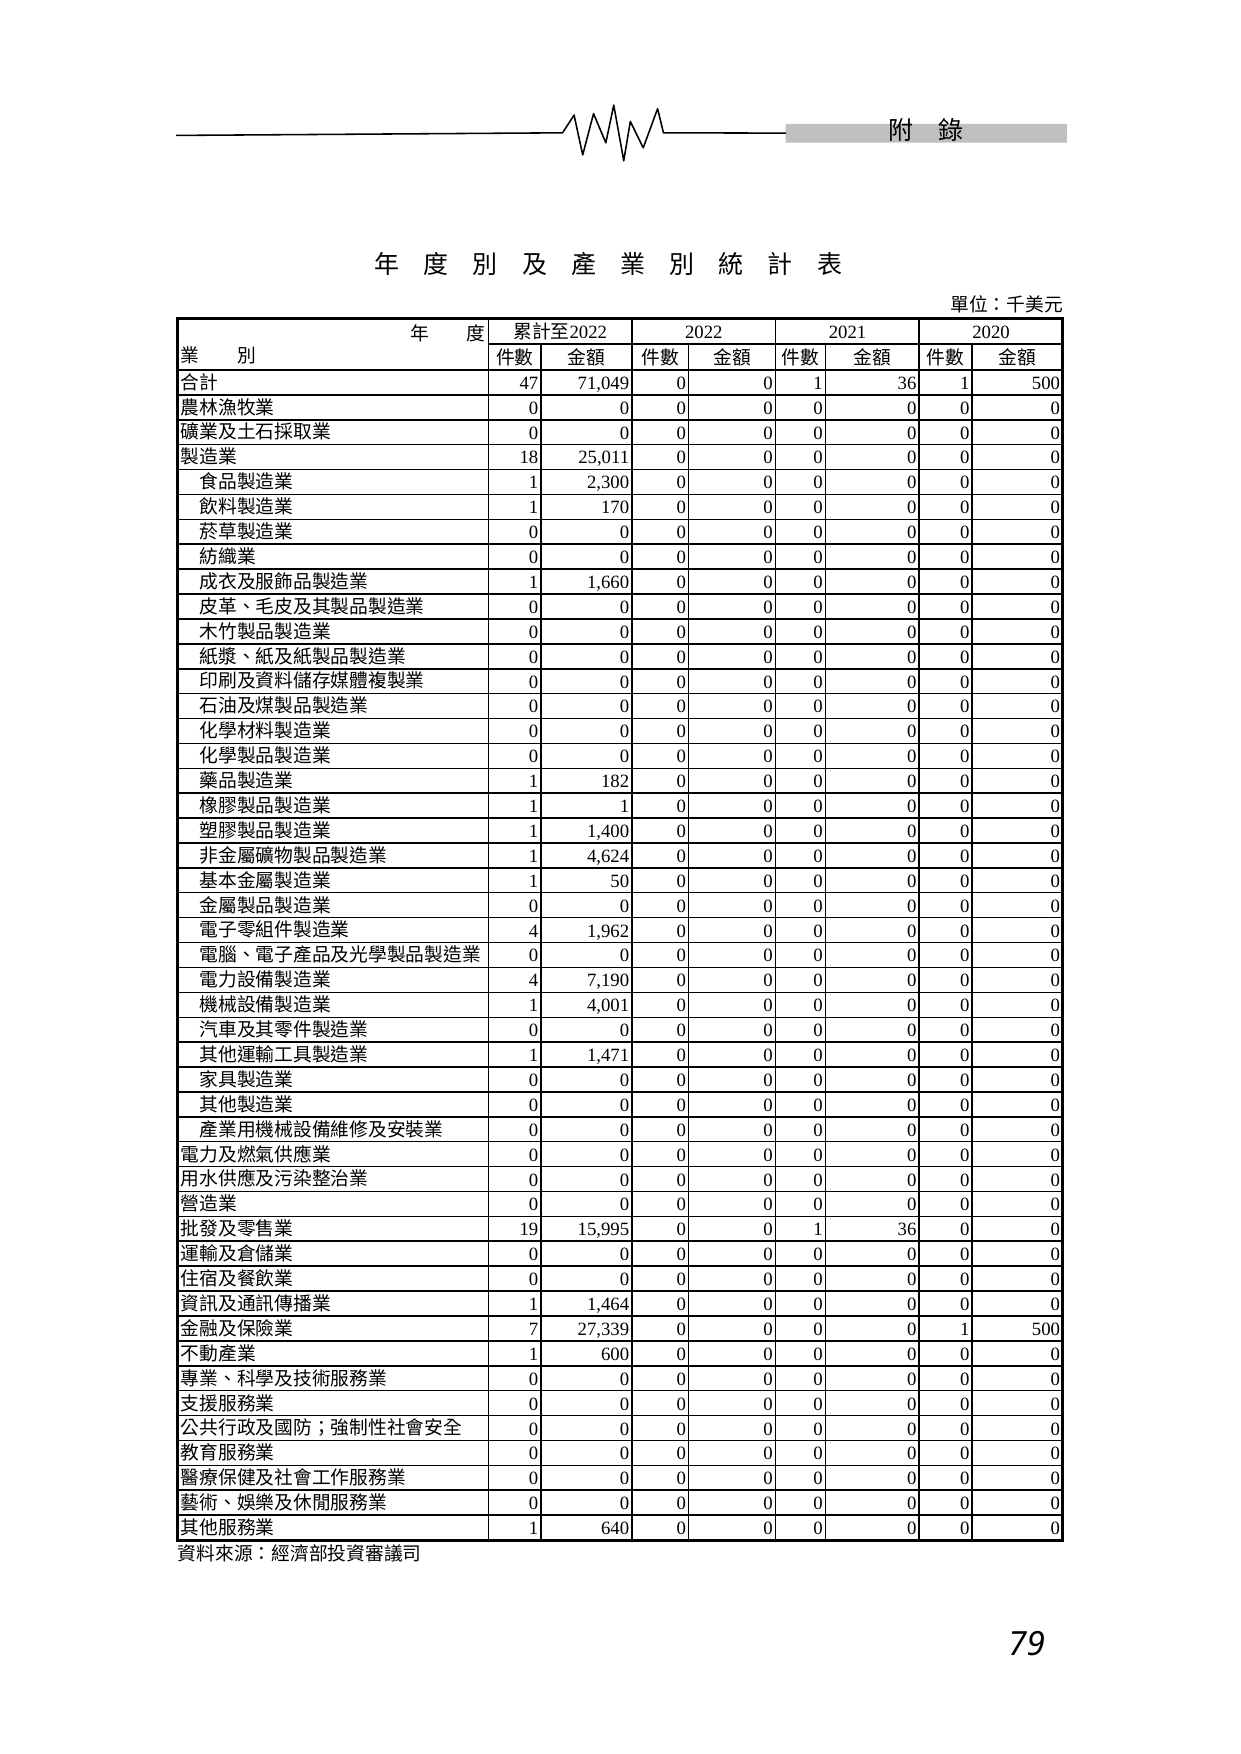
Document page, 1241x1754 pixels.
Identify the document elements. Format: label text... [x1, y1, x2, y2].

table_cell 36 [826, 1217, 918, 1240]
table_cell 0 [826, 421, 918, 444]
table_cell 支援服務業 [179, 1391, 488, 1415]
table_cell 0 [633, 1367, 688, 1390]
table_cell 批發及零售業 [179, 1217, 488, 1240]
table_cell 0 [776, 694, 825, 718]
table_cell 0 [689, 769, 775, 792]
text 單位：千美元 [178, 290, 1063, 317]
table_cell 0 [973, 869, 1061, 892]
table_cell 化學材料製造業 [179, 719, 488, 742]
table_cell 0 [633, 844, 688, 867]
table_cell 1 [776, 371, 825, 394]
table_cell 皮革、毛皮及其製品製造業 [179, 595, 488, 618]
table_cell 1 [489, 470, 540, 493]
table_cell 0 [776, 1018, 825, 1041]
table_cell 0 [776, 470, 825, 493]
table_cell 0 [826, 1292, 918, 1315]
table_cell 0 [920, 844, 971, 867]
table_header 2022 [633, 320, 775, 343]
table_cell 0 [776, 1192, 825, 1216]
table_cell 0 [776, 1466, 825, 1489]
table_cell 件數 [489, 345, 540, 369]
table_cell 其他製造業 [179, 1093, 488, 1116]
table_cell 橡膠製品製造業 [179, 794, 488, 817]
table_cell 0 [920, 1068, 971, 1091]
table_cell 0 [542, 595, 631, 618]
table_cell 0 [776, 918, 825, 942]
table_cell 0 [633, 1043, 688, 1066]
table_cell 1,660 [542, 570, 631, 593]
table_cell 0 [973, 645, 1061, 668]
table_cell 0 [826, 1043, 918, 1066]
table_cell 0 [776, 1043, 825, 1066]
table_cell 0 [973, 545, 1061, 568]
table_cell 0 [633, 371, 688, 394]
table_cell 4 [489, 968, 540, 991]
table_cell 0 [633, 918, 688, 942]
table_cell 0 [633, 719, 688, 742]
table_cell 0 [689, 1491, 775, 1514]
table_cell 0 [633, 396, 688, 419]
table_cell 件數 [633, 345, 688, 369]
table_cell 基本金屬製造業 [179, 869, 488, 892]
table_cell 0 [920, 1018, 971, 1041]
table_cell 0 [776, 445, 825, 469]
table_cell 0 [633, 1466, 688, 1489]
table_cell 0 [973, 1267, 1061, 1290]
table_cell 0 [776, 1416, 825, 1439]
table_cell 1 [489, 869, 540, 892]
table_cell 1,962 [542, 918, 631, 942]
table_cell 0 [776, 893, 825, 917]
table_cell 0 [633, 893, 688, 917]
table_cell 0 [826, 445, 918, 469]
table_cell 0 [973, 918, 1061, 942]
table_cell 0 [826, 844, 918, 867]
table_cell 0 [826, 1441, 918, 1464]
table_cell 0 [973, 893, 1061, 917]
table_cell 0 [920, 993, 971, 1016]
table_cell 0 [489, 694, 540, 718]
table_cell 0 [633, 1516, 688, 1539]
table_cell 0 [542, 545, 631, 568]
table_cell 0 [689, 1142, 775, 1166]
table_cell 0 [633, 495, 688, 518]
table_cell 0 [689, 1068, 775, 1091]
table_cell 0 [689, 1018, 775, 1041]
table_cell 0 [920, 968, 971, 991]
table_cell 0 [542, 1391, 631, 1415]
table_cell 0 [776, 570, 825, 593]
table_cell 營造業 [179, 1192, 488, 1216]
table_cell 0 [689, 1118, 775, 1141]
table_cell 醫療保健及社會工作服務業 [179, 1466, 488, 1489]
table_cell 0 [826, 1068, 918, 1091]
table_cell 運輸及倉儲業 [179, 1242, 488, 1265]
table_cell 0 [826, 470, 918, 493]
table_cell 0 [973, 1242, 1061, 1265]
table_cell 0 [826, 769, 918, 792]
table_cell 0 [689, 570, 775, 593]
table_cell 0 [776, 769, 825, 792]
table_cell 0 [973, 993, 1061, 1016]
table_cell 0 [633, 1267, 688, 1290]
table_cell 0 [826, 918, 918, 942]
table_cell 0 [826, 645, 918, 668]
table_cell 0 [826, 694, 918, 718]
table_cell 0 [633, 1441, 688, 1464]
table_cell 0 [542, 1367, 631, 1390]
table_cell 0 [826, 1267, 918, 1290]
table_cell 0 [973, 769, 1061, 792]
table_cell 0 [920, 1118, 971, 1141]
table_cell 0 [776, 1068, 825, 1091]
table_cell 0 [689, 520, 775, 543]
table_cell 4,624 [542, 844, 631, 867]
table_cell 0 [689, 670, 775, 693]
table_cell 1,464 [542, 1292, 631, 1315]
table_cell 19 [489, 1217, 540, 1240]
table_cell 0 [920, 495, 971, 518]
table_cell 0 [826, 1118, 918, 1141]
table_cell 0 [489, 1093, 540, 1116]
table_cell 0 [633, 620, 688, 643]
table_cell 0 [633, 1093, 688, 1116]
table_cell 0 [776, 819, 825, 842]
table_cell 0 [973, 670, 1061, 693]
table_cell 0 [633, 1242, 688, 1265]
table_cell 0 [973, 1167, 1061, 1191]
table_cell 不動產業 [179, 1342, 488, 1365]
table_cell 0 [689, 470, 775, 493]
table_cell 木竹製品製造業 [179, 620, 488, 643]
table_cell 礦業及土石採取業 [179, 421, 488, 444]
table_cell 0 [826, 1516, 918, 1539]
table_cell 0 [542, 1466, 631, 1489]
table_cell 18 [489, 445, 540, 469]
table_cell 1 [489, 993, 540, 1016]
table_cell 0 [542, 1491, 631, 1514]
table_cell 0 [689, 545, 775, 568]
table_cell 0 [489, 645, 540, 668]
table_cell 0 [920, 1192, 971, 1216]
table_cell 0 [826, 1416, 918, 1439]
table_cell 0 [776, 520, 825, 543]
table_cell 0 [776, 620, 825, 643]
table_cell 0 [920, 1491, 971, 1514]
table_cell 0 [633, 1142, 688, 1166]
table_cell 教育服務業 [179, 1441, 488, 1464]
table_cell 1,471 [542, 1043, 631, 1066]
table_cell 0 [776, 968, 825, 991]
table_cell 0 [489, 1018, 540, 1041]
table_cell 金額 [542, 345, 631, 369]
table_cell 0 [920, 794, 971, 817]
table_cell 0 [776, 993, 825, 1016]
table_cell 0 [633, 470, 688, 493]
table_cell 0 [973, 1292, 1061, 1315]
table_cell 600 [542, 1342, 631, 1365]
table_cell 專業、科學及技術服務業 [179, 1367, 488, 1390]
table_cell 0 [776, 495, 825, 518]
table_cell 0 [689, 819, 775, 842]
table_cell 0 [973, 421, 1061, 444]
table_cell 1 [489, 1342, 540, 1365]
table_cell 0 [542, 719, 631, 742]
table_cell 0 [689, 1192, 775, 1216]
table_cell 印刷及資料儲存媒體複製業 [179, 670, 488, 693]
table_cell 0 [542, 1142, 631, 1166]
table_cell 1 [489, 1043, 540, 1066]
table_header 累計至2022 [489, 320, 631, 343]
table_cell 0 [689, 1267, 775, 1290]
table_cell 0 [920, 1142, 971, 1166]
table_cell 0 [689, 620, 775, 643]
table_cell 0 [826, 1491, 918, 1514]
table_cell 0 [826, 943, 918, 967]
table_cell 0 [826, 1367, 918, 1390]
table_cell 0 [776, 1516, 825, 1539]
table_cell 4,001 [542, 993, 631, 1016]
table_cell 182 [542, 769, 631, 792]
table_cell 0 [973, 1192, 1061, 1216]
table_cell 0 [542, 943, 631, 967]
table_cell 0 [920, 744, 971, 767]
table_cell 0 [826, 1466, 918, 1489]
table_cell 0 [973, 1416, 1061, 1439]
table_cell 0 [920, 769, 971, 792]
table_cell 0 [920, 1217, 971, 1240]
table_cell 非金屬礦物製品製造業 [179, 844, 488, 867]
table_cell 0 [776, 719, 825, 742]
table_cell 0 [776, 1391, 825, 1415]
table_cell 0 [973, 1093, 1061, 1116]
table_cell 0 [542, 1018, 631, 1041]
table_cell 0 [633, 819, 688, 842]
table_cell 0 [489, 670, 540, 693]
table_cell 0 [776, 396, 825, 419]
table_cell 0 [776, 1317, 825, 1340]
table_cell 0 [689, 396, 775, 419]
table_cell 0 [973, 1018, 1061, 1041]
table_cell 0 [776, 1142, 825, 1166]
table_cell 0 [689, 1516, 775, 1539]
table_cell 0 [973, 396, 1061, 419]
table_cell 0 [920, 719, 971, 742]
table_cell 0 [826, 719, 918, 742]
table_cell 0 [973, 1342, 1061, 1365]
table_cell 0 [633, 794, 688, 817]
table_cell 0 [489, 1242, 540, 1265]
table_cell 0 [542, 1441, 631, 1464]
table_cell 0 [542, 694, 631, 718]
table_cell 0 [973, 1068, 1061, 1091]
table_cell 0 [489, 545, 540, 568]
text 年度別及產業別統計表 [178, 236, 1063, 290]
table_cell 0 [826, 1093, 918, 1116]
table_cell 0 [776, 1292, 825, 1315]
table_cell 0 [826, 1317, 918, 1340]
table_cell 0 [542, 396, 631, 419]
table_cell 0 [489, 1367, 540, 1390]
table_cell 0 [633, 1292, 688, 1315]
table_cell 0 [489, 744, 540, 767]
table_cell 0 [542, 1242, 631, 1265]
table_cell 0 [920, 1466, 971, 1489]
table_cell 0 [542, 1192, 631, 1216]
table_cell 0 [826, 670, 918, 693]
table_cell 0 [973, 943, 1061, 967]
table_cell 0 [633, 993, 688, 1016]
table_cell 0 [633, 570, 688, 593]
table_cell 0 [973, 694, 1061, 718]
table_cell 0 [920, 1391, 971, 1415]
table_cell 71,049 [542, 371, 631, 394]
table_cell 0 [689, 1043, 775, 1066]
table_cell 件數 [776, 345, 825, 369]
table_cell 0 [542, 620, 631, 643]
table_cell 其他運輸工具製造業 [179, 1043, 488, 1066]
table_header 2020 [920, 320, 1061, 343]
table_cell 0 [489, 1118, 540, 1141]
table_cell 0 [633, 421, 688, 444]
table_cell 7 [489, 1317, 540, 1340]
table_cell 0 [633, 769, 688, 792]
table_cell 0 [920, 570, 971, 593]
table_cell 0 [920, 1367, 971, 1390]
table_cell 0 [689, 1217, 775, 1240]
table_cell 0 [826, 1192, 918, 1216]
table_cell 0 [920, 545, 971, 568]
table_cell 1 [489, 769, 540, 792]
table_cell 塑膠製品製造業 [179, 819, 488, 842]
table_cell 47 [489, 371, 540, 394]
table_cell 0 [826, 819, 918, 842]
table_cell 0 [689, 744, 775, 767]
table_cell 0 [633, 1192, 688, 1216]
table_cell 0 [489, 1142, 540, 1166]
table_cell 0 [776, 595, 825, 618]
table_cell 0 [633, 968, 688, 991]
table_cell 0 [920, 1416, 971, 1439]
table_cell 0 [920, 943, 971, 967]
table_cell 0 [633, 694, 688, 718]
table_cell 飲料製造業 [179, 495, 488, 518]
table_cell 0 [826, 620, 918, 643]
table_cell 0 [689, 719, 775, 742]
table_cell 0 [826, 893, 918, 917]
table_cell 0 [776, 1242, 825, 1265]
table_cell 0 [973, 620, 1061, 643]
table_cell 0 [826, 794, 918, 817]
table_cell 1 [920, 1317, 971, 1340]
table_cell 農林漁牧業 [179, 396, 488, 419]
table_cell 0 [920, 670, 971, 693]
table_cell 0 [689, 371, 775, 394]
table_cell 1 [489, 1516, 540, 1539]
table_cell 0 [633, 645, 688, 668]
table_cell 0 [633, 744, 688, 767]
table_cell 0 [489, 1391, 540, 1415]
table_cell 0 [542, 1167, 631, 1191]
table_cell 用水供應及污染整治業 [179, 1167, 488, 1191]
table_cell 0 [920, 869, 971, 892]
table_cell 0 [542, 670, 631, 693]
table_cell 0 [776, 1267, 825, 1290]
table_cell 0 [973, 595, 1061, 618]
table_cell 36 [826, 371, 918, 394]
table_cell 0 [973, 1466, 1061, 1489]
table_cell 0 [689, 918, 775, 942]
table_cell 0 [689, 893, 775, 917]
table_cell 0 [920, 1043, 971, 1066]
table_cell 1 [542, 794, 631, 817]
table_cell 0 [920, 595, 971, 618]
table_cell 0 [776, 844, 825, 867]
table_cell 0 [826, 1142, 918, 1166]
table_cell 0 [776, 1491, 825, 1514]
table_cell 0 [920, 520, 971, 543]
table_cell 0 [920, 470, 971, 493]
table_cell 0 [920, 694, 971, 718]
table_cell 電力設備製造業 [179, 968, 488, 991]
table_cell 住宿及餐飲業 [179, 1267, 488, 1290]
table_cell 0 [633, 595, 688, 618]
table_cell 0 [826, 1342, 918, 1365]
table_cell 0 [689, 968, 775, 991]
table_cell 其他服務業 [179, 1516, 488, 1539]
table_cell 0 [826, 545, 918, 568]
table_cell 0 [542, 421, 631, 444]
table_cell 0 [973, 844, 1061, 867]
table_cell 0 [776, 869, 825, 892]
table_cell 500 [973, 371, 1061, 394]
table_cell 0 [633, 943, 688, 967]
table_cell 汽車及其零件製造業 [179, 1018, 488, 1041]
table_cell 金額 [973, 345, 1061, 369]
table_cell 0 [689, 694, 775, 718]
table_cell 0 [920, 893, 971, 917]
table_cell 0 [920, 1242, 971, 1265]
table_cell 0 [542, 744, 631, 767]
table_cell 0 [920, 645, 971, 668]
table_cell 0 [689, 445, 775, 469]
table_cell 0 [689, 1093, 775, 1116]
table_cell 0 [920, 1167, 971, 1191]
table_cell 0 [973, 819, 1061, 842]
table_cell 0 [973, 570, 1061, 593]
table_cell 0 [489, 396, 540, 419]
table_cell 電子零組件製造業 [179, 918, 488, 942]
table_cell 電腦、電子產品及光學製品製造業 [179, 943, 488, 967]
table_cell 0 [489, 1068, 540, 1091]
table_cell 0 [689, 495, 775, 518]
table_cell 0 [973, 744, 1061, 767]
table_cell 0 [489, 1441, 540, 1464]
table_cell 0 [542, 520, 631, 543]
table_cell 0 [489, 1491, 540, 1514]
table_cell 170 [542, 495, 631, 518]
table_cell 0 [633, 545, 688, 568]
table_cell 0 [776, 1167, 825, 1191]
table_cell 0 [920, 396, 971, 419]
table_cell 0 [826, 520, 918, 543]
table_cell 0 [633, 520, 688, 543]
table_cell 0 [973, 520, 1061, 543]
table_cell 0 [542, 1093, 631, 1116]
table_cell 0 [689, 1367, 775, 1390]
table_cell 0 [776, 1093, 825, 1116]
table_cell 0 [633, 1491, 688, 1514]
table_cell 0 [542, 1068, 631, 1091]
table_cell 0 [776, 645, 825, 668]
table_cell 0 [489, 421, 540, 444]
table_cell 4 [489, 918, 540, 942]
table_cell 成衣及服飾品製造業 [179, 570, 488, 593]
table_cell 電力及燃氣供應業 [179, 1142, 488, 1166]
table_cell 0 [920, 1342, 971, 1365]
table_cell 0 [633, 1317, 688, 1340]
table_cell 0 [776, 1441, 825, 1464]
table_cell 0 [973, 1367, 1061, 1390]
table_cell 食品製造業 [179, 470, 488, 493]
table_cell 0 [489, 1167, 540, 1191]
table_cell 500 [973, 1317, 1061, 1340]
table_cell 0 [689, 1441, 775, 1464]
table_cell 0 [776, 545, 825, 568]
table_cell 0 [633, 869, 688, 892]
table_cell 0 [689, 1317, 775, 1340]
table_cell 0 [489, 719, 540, 742]
table_cell 0 [489, 1267, 540, 1290]
table_cell 1 [489, 1292, 540, 1315]
table_cell 0 [973, 1118, 1061, 1141]
table_cell 1 [776, 1217, 825, 1240]
table_cell 0 [920, 918, 971, 942]
table_cell 0 [920, 1441, 971, 1464]
table_cell 25,011 [542, 445, 631, 469]
table_cell 0 [826, 968, 918, 991]
table_cell 產業用機械設備維修及安裝業 [179, 1118, 488, 1141]
table_cell 0 [973, 719, 1061, 742]
table_cell 0 [973, 968, 1061, 991]
table_cell 27,339 [542, 1317, 631, 1340]
table_cell 1 [489, 819, 540, 842]
table_cell 0 [920, 620, 971, 643]
table_cell 0 [689, 1242, 775, 1265]
table_cell 0 [633, 1416, 688, 1439]
table_cell 1 [489, 570, 540, 593]
table_cell 件數 [920, 345, 971, 369]
table_cell 0 [826, 495, 918, 518]
table_cell 0 [776, 794, 825, 817]
table_cell 0 [920, 1292, 971, 1315]
table_cell 石油及煤製品製造業 [179, 694, 488, 718]
table_cell 金額 [689, 345, 775, 369]
table_cell 0 [689, 1391, 775, 1415]
table_cell 0 [542, 1416, 631, 1439]
table_cell 0 [826, 595, 918, 618]
table_cell 0 [689, 1466, 775, 1489]
table_cell 0 [776, 1118, 825, 1141]
table_cell 0 [633, 1342, 688, 1365]
table_cell 金額 [826, 345, 918, 369]
table_cell 0 [689, 645, 775, 668]
table_cell 0 [689, 1416, 775, 1439]
table_cell 0 [776, 421, 825, 444]
table_cell 0 [489, 1466, 540, 1489]
table_cell 0 [920, 1267, 971, 1290]
table_cell 0 [633, 445, 688, 469]
table_cell 製造業 [179, 445, 488, 469]
table_cell 0 [776, 943, 825, 967]
table_cell 紡織業 [179, 545, 488, 568]
table_cell 0 [973, 1441, 1061, 1464]
table_header 年 度 業 別 [179, 320, 488, 369]
table_cell 0 [826, 744, 918, 767]
table_cell 0 [973, 1516, 1061, 1539]
table_cell 0 [973, 1491, 1061, 1514]
table_cell 0 [826, 1391, 918, 1415]
table_cell 2,300 [542, 470, 631, 493]
table_cell 15,995 [542, 1217, 631, 1240]
table_cell 1 [489, 844, 540, 867]
table_cell 0 [826, 396, 918, 419]
table_cell 0 [542, 893, 631, 917]
table_cell 0 [973, 445, 1061, 469]
table_cell 0 [920, 421, 971, 444]
table_cell 0 [633, 1391, 688, 1415]
table_cell 0 [542, 1267, 631, 1290]
table_cell 0 [920, 445, 971, 469]
table_cell 化學製品製造業 [179, 744, 488, 767]
table_cell 0 [689, 844, 775, 867]
table_cell 0 [489, 943, 540, 967]
table_cell 1 [489, 495, 540, 518]
table_cell 0 [973, 470, 1061, 493]
table_cell 1,400 [542, 819, 631, 842]
table_cell 0 [489, 520, 540, 543]
table_cell 0 [776, 670, 825, 693]
table_cell 合計 [179, 371, 488, 394]
table_cell 0 [689, 993, 775, 1016]
table_cell 0 [826, 1167, 918, 1191]
table_cell 0 [973, 495, 1061, 518]
table_cell 藝術、娛樂及休閒服務業 [179, 1491, 488, 1514]
table_cell 藥品製造業 [179, 769, 488, 792]
table_cell 0 [489, 1192, 540, 1216]
text 資料來源：經濟部投資審議司 [178, 1542, 1063, 1565]
table_cell 0 [689, 595, 775, 618]
table_cell 0 [633, 1018, 688, 1041]
table_cell 0 [489, 620, 540, 643]
table_cell 0 [973, 1142, 1061, 1166]
table_cell 0 [973, 1043, 1061, 1066]
table_cell 0 [633, 670, 688, 693]
table_cell 0 [689, 943, 775, 967]
table_cell 7,190 [542, 968, 631, 991]
table_cell 菸草製造業 [179, 520, 488, 543]
table_cell 0 [826, 570, 918, 593]
table_cell 1 [489, 794, 540, 817]
table_cell 0 [633, 1068, 688, 1091]
table_cell 0 [826, 1242, 918, 1265]
table_cell 0 [973, 794, 1061, 817]
table_cell 0 [776, 1367, 825, 1390]
table_cell 金融及保險業 [179, 1317, 488, 1340]
table_cell 0 [689, 421, 775, 444]
table_cell 0 [633, 1217, 688, 1240]
table_cell 0 [776, 744, 825, 767]
table_header 2021 [776, 320, 918, 343]
table_cell 0 [542, 1118, 631, 1141]
table_cell 0 [489, 893, 540, 917]
table_cell 資訊及通訊傳播業 [179, 1292, 488, 1315]
table_cell 0 [776, 1342, 825, 1365]
table_cell 0 [973, 1391, 1061, 1415]
table_cell 640 [542, 1516, 631, 1539]
table_cell 機械設備製造業 [179, 993, 488, 1016]
table_cell 0 [689, 1167, 775, 1191]
table_cell 0 [920, 819, 971, 842]
table_cell 0 [920, 1516, 971, 1539]
table_cell 0 [826, 993, 918, 1016]
table_cell 0 [489, 595, 540, 618]
table_cell 1 [920, 371, 971, 394]
table_cell 0 [689, 869, 775, 892]
table_cell 0 [826, 869, 918, 892]
table_cell 0 [973, 1217, 1061, 1240]
table_cell 0 [633, 1167, 688, 1191]
table_cell 0 [633, 1118, 688, 1141]
table_cell 0 [542, 645, 631, 668]
table_cell 0 [920, 1093, 971, 1116]
table_cell 公共行政及國防；強制性社會安全 [179, 1416, 488, 1439]
table_cell 0 [689, 1292, 775, 1315]
table_cell 金屬製品製造業 [179, 893, 488, 917]
table_cell 0 [689, 1342, 775, 1365]
table_cell 0 [489, 1416, 540, 1439]
table_cell 0 [826, 1018, 918, 1041]
table_cell 家具製造業 [179, 1068, 488, 1091]
table_cell 50 [542, 869, 631, 892]
table_cell 0 [689, 794, 775, 817]
table_cell 紙漿、紙及紙製品製造業 [179, 645, 488, 668]
